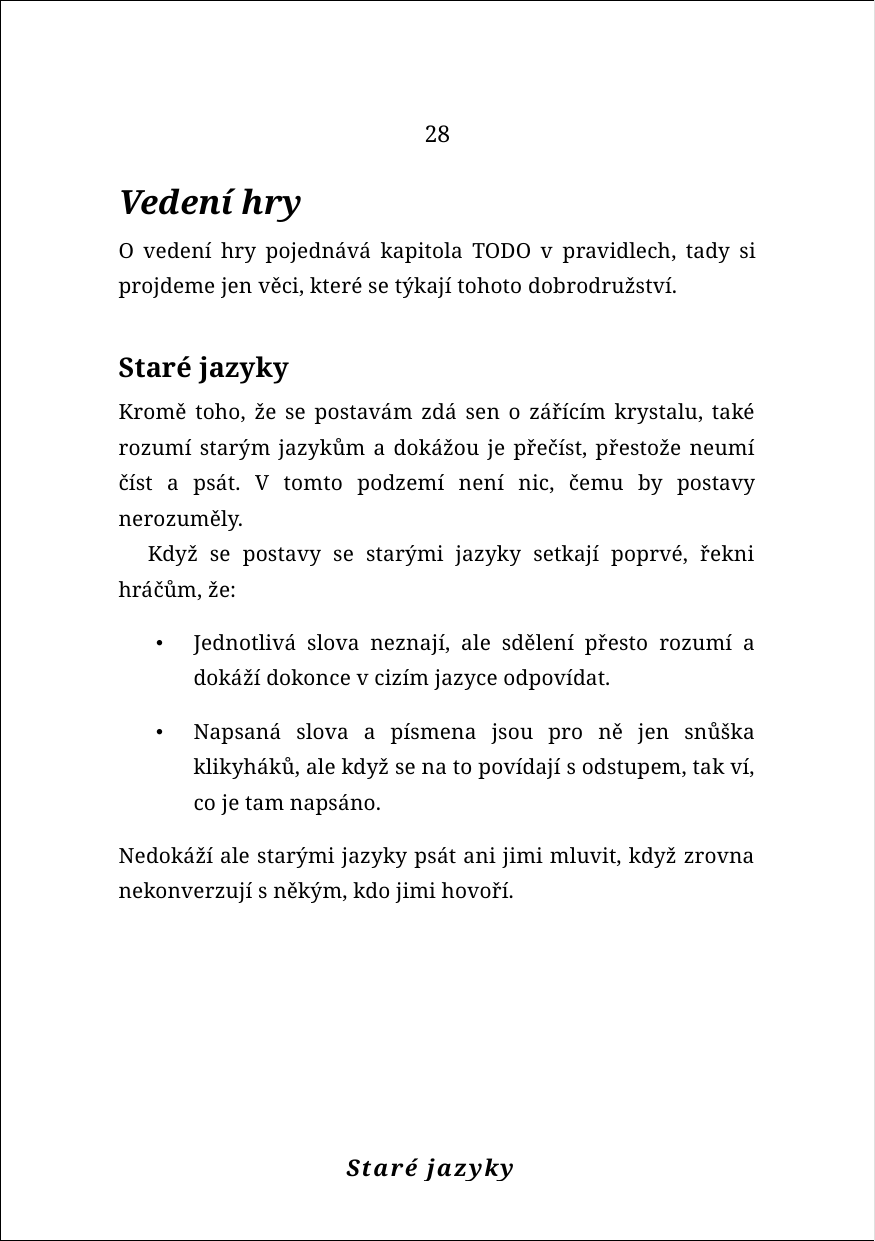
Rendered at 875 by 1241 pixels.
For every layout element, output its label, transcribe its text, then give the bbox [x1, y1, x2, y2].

text Kromě toho, že se postavám zdá sen o zářícím krystalu, také rozumí starým jazykům a dokážou je přečíst, přestože neumí číst a⁠ psát. V⁠ tomto podzemí není nic, čemu by postavy nerozuměly. Když se postavy se starými jazyky setkají poprvé, řekni hráčům, že: [118, 397, 756, 603]
list Napsaná slova a písmena jsou pro ně jen snůška klikyháků, ale když se na to povídají s odstupem, tak ví, co je tam napsáno. [156, 717, 756, 816]
text O⁠ vedení hry pojednává kapitola TODO v⁠ pravidlech, tady si projdeme jen věci, které se týkají tohoto dobrodružství. [118, 236, 756, 300]
list Jednotlivá slova neznají, ale sdělení přesto rozumí a dokáží dokonce v cizím jazyce odpovídat. [156, 628, 756, 692]
text Nedokáží ale starými jazyky psát ani jimi mluvit, když zrovna nekonverzují s někým, kdo jimi hovoří. [118, 841, 756, 905]
subtitle Staré jazyky [118, 348, 756, 385]
subtitle Vedení hry [118, 179, 756, 224]
